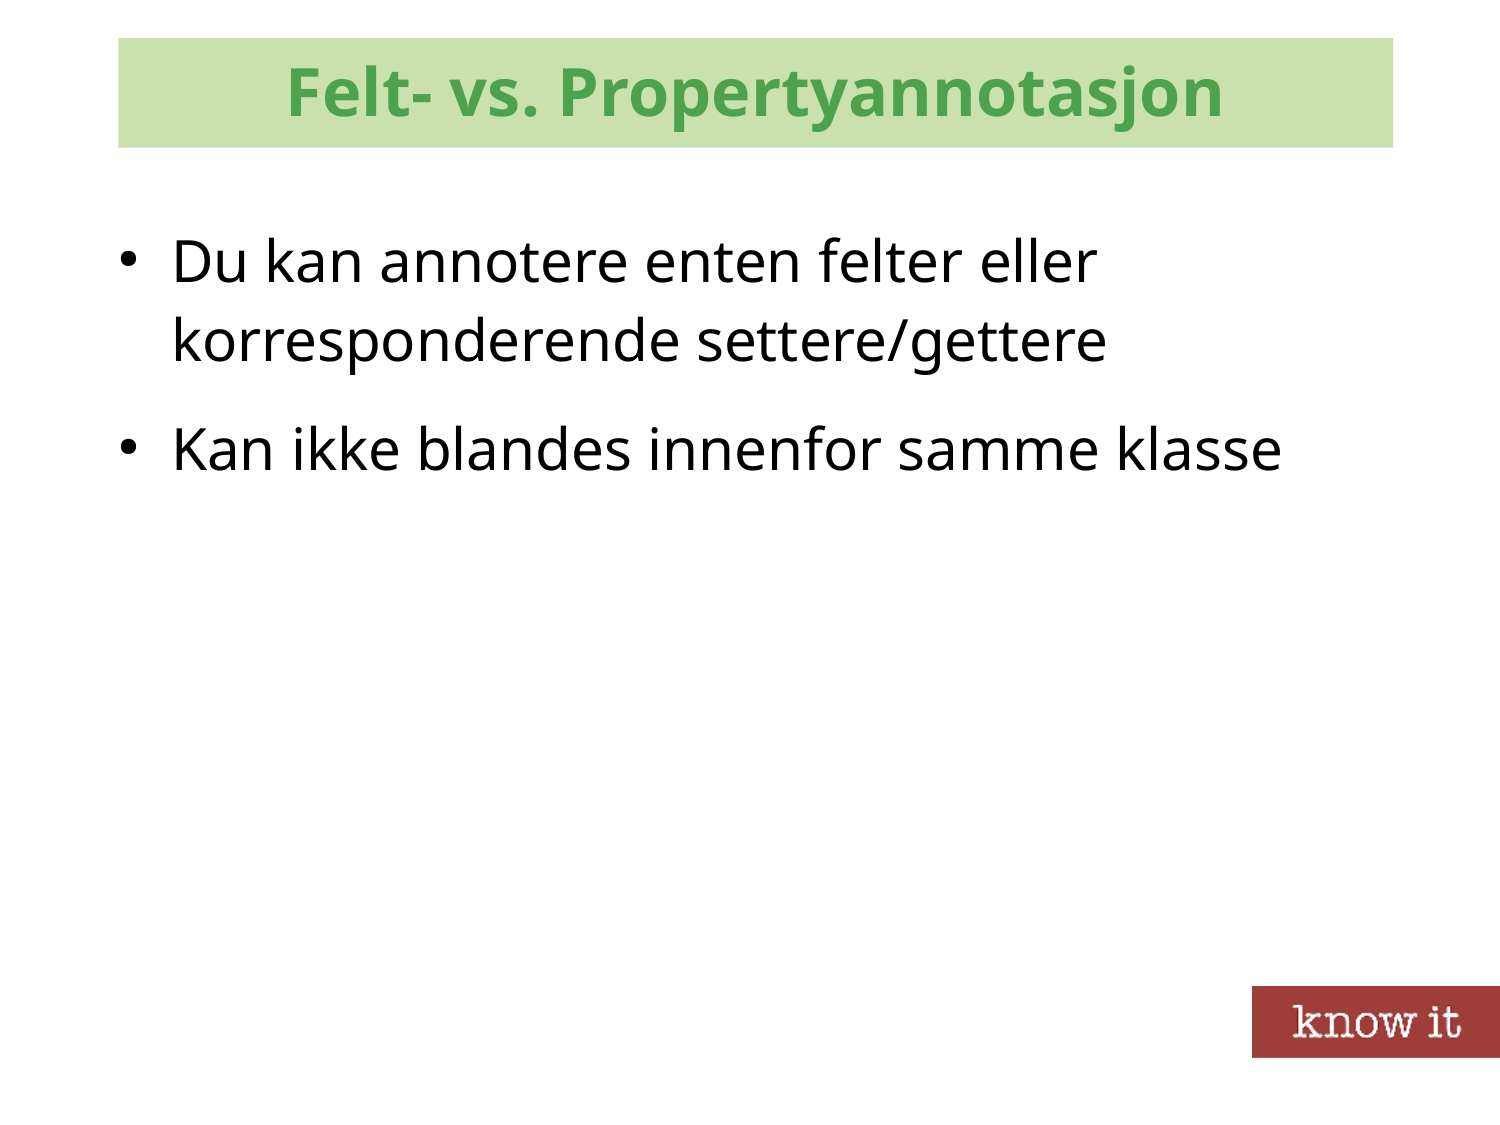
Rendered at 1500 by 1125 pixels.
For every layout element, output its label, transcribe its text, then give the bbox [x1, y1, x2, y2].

list Du kan annotere enten felter eller korresponderende settere/gettere Kan ikke blandes innenfor samme klasse [100, 220, 1360, 935]
text_box Felt- vs. Propertyannotasjon [118, 38, 1394, 148]
picture [1252, 986, 1500, 1058]
